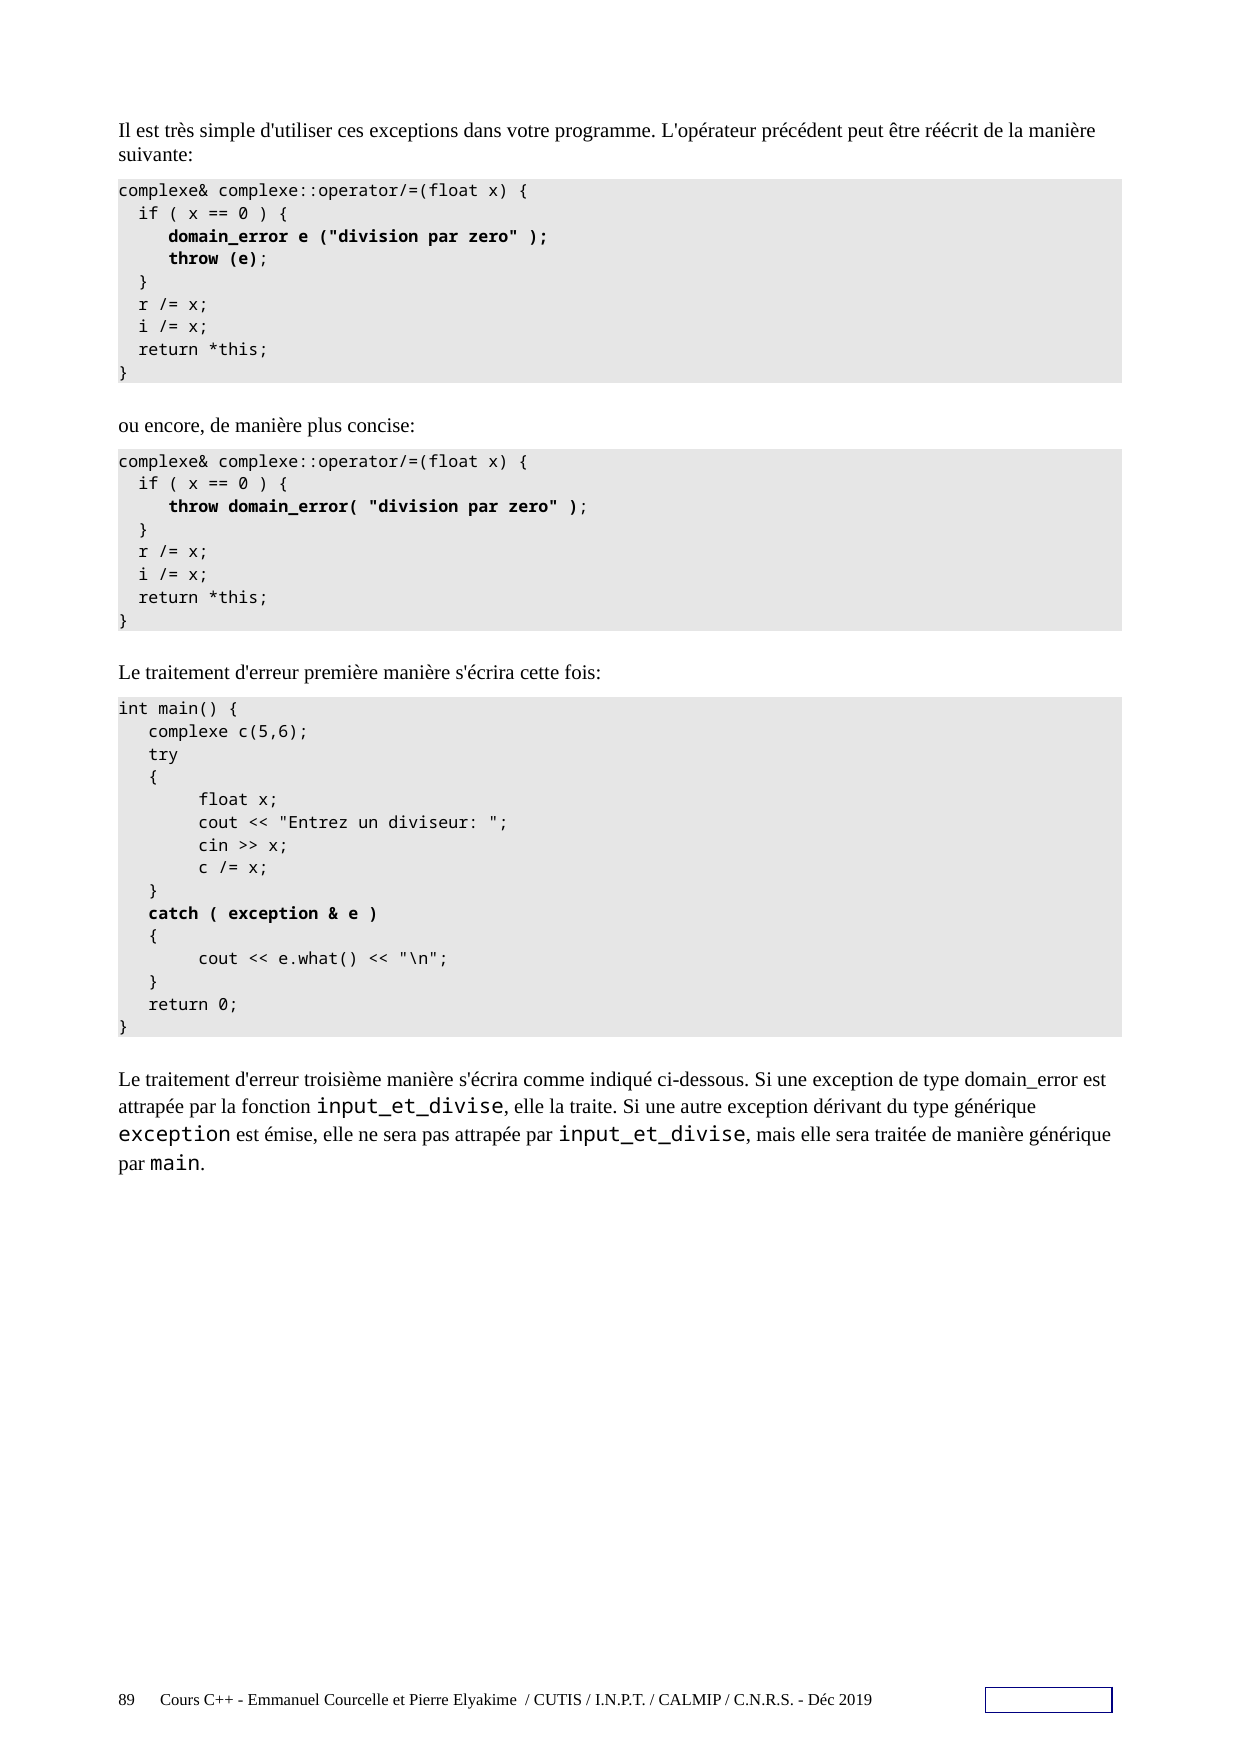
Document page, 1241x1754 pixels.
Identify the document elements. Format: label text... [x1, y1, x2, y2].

text catch ( exception & e ) [118, 901, 1122, 924]
text i /= x; [118, 563, 1122, 585]
text c /= x; [118, 856, 1122, 878]
text Il est très simple d'utiliser ces exceptions dans votre programme. L'opérateur précédent peut être réécrit de la manière suivante: [118, 118, 1122, 166]
text complexe c(5,6); [118, 719, 1122, 742]
text if ( x == 0 ) { [118, 201, 1122, 224]
text } [118, 269, 1122, 292]
text return *this; [118, 585, 1122, 608]
text return 0; [118, 992, 1122, 1015]
text } [118, 360, 1122, 383]
text ou encore, de manière plus concise: [118, 413, 1122, 437]
text i /= x; [118, 315, 1122, 338]
text if ( x == 0 ) { [118, 472, 1122, 494]
text int main() { [118, 697, 1122, 719]
text try [118, 742, 1122, 765]
text cin >> x; [118, 833, 1122, 856]
text throw (e); [118, 247, 1122, 269]
text complexe& complexe::operator/=(float x) { [118, 449, 1122, 472]
text r /= x; [118, 540, 1122, 563]
text complexe& complexe::operator/=(float x) { [118, 179, 1122, 201]
text } [118, 1015, 1122, 1037]
text Le traitement d'erreur troisième manière s'écrira comme indiqué ci-dessous. Si une exception de type domain_error est attrapée par la fonction input_et_divise, elle la traite. Si une autre exception dérivant du type générique exception est émise, elle ne sera pas attrapée par input_et_divise, mais elle sera traitée de manière générique par main. [118, 1067, 1122, 1176]
text return *this; [118, 338, 1122, 360]
text } [118, 608, 1122, 631]
text { [118, 924, 1122, 947]
text Le traitement d'erreur première manière s'écrira cette fois: [118, 660, 1122, 684]
text } [118, 517, 1122, 540]
text r /= x; [118, 292, 1122, 315]
text domain_error e ("division par zero" ); [118, 224, 1122, 247]
text } [118, 878, 1122, 901]
text } [118, 969, 1122, 992]
text { [118, 765, 1122, 788]
text cout << "Entrez un diviseur: "; [118, 810, 1122, 833]
text cout << e.what() << "\n"; [118, 947, 1122, 969]
text float x; [118, 788, 1122, 810]
text throw domain_error( "division par zero" ); [118, 494, 1122, 517]
